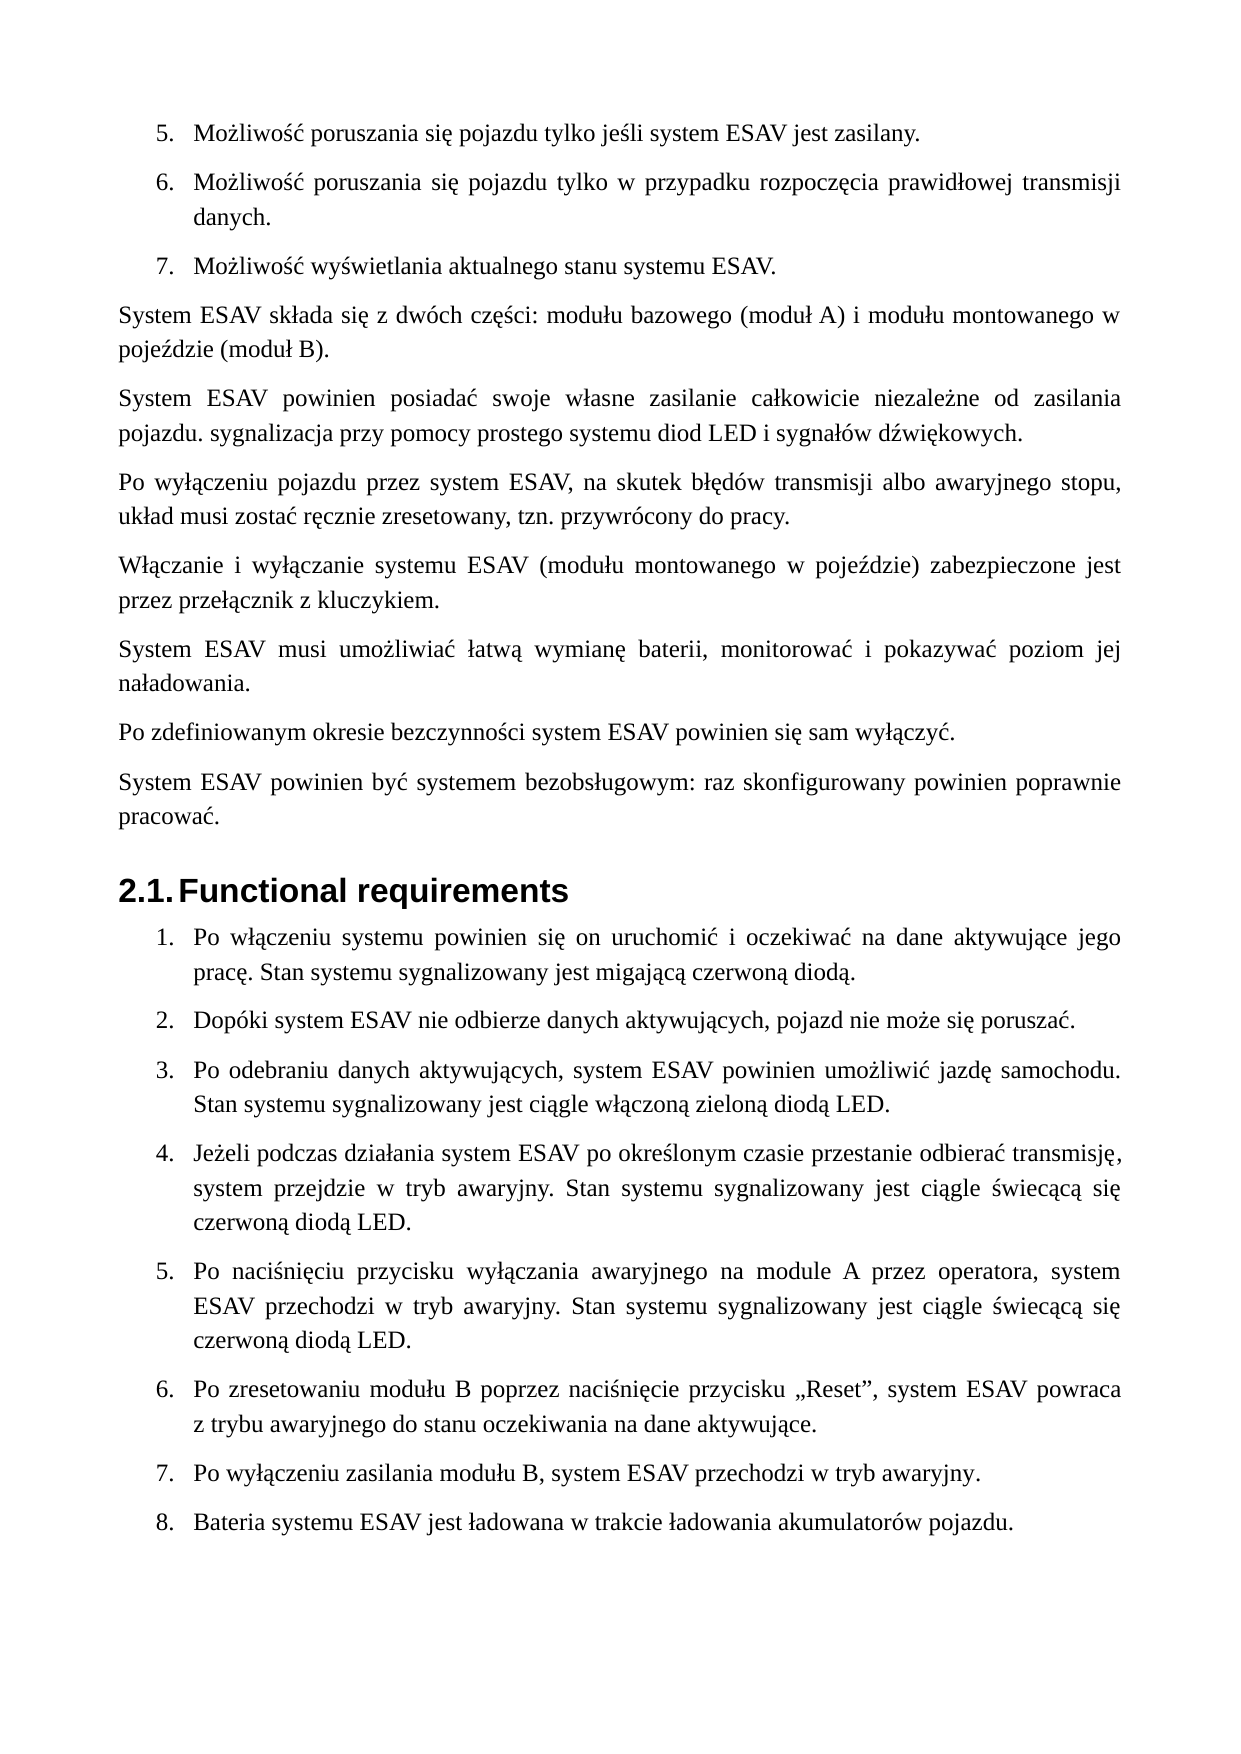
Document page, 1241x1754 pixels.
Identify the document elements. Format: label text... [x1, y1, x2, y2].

list Po wyłączeniu zasilania modułu B, system ESAV przechodzi w tryb awaryjny. [156, 1458, 1122, 1487]
list Po odebraniu danych aktywujących, system ESAV powinien umożliwić jazdę samochodu. Stan systemu sygnalizowany jest ciągle włączoną zieloną diodą LED. [156, 1055, 1122, 1118]
text System ESAV składa się z dwóch części: modułu bazowego (moduł A) i modułu montowanego w pojeździe (moduł B). [118, 300, 1122, 363]
list Możliwość poruszania się pojazdu tylko w przypadku rozpoczęcia prawidłowej transmisji danych. [156, 167, 1122, 230]
list Możliwość wyświetlania aktualnego stanu systemu ESAV. [156, 251, 1122, 279]
list Dopóki system ESAV nie odbierze danych aktywujących, pojazd nie może się poruszać. [156, 1006, 1122, 1034]
list Bateria systemu ESAV jest ładowana w trakcie ładowania akumulatorów pojazdu. [156, 1507, 1122, 1536]
text Włączanie i wyłączanie systemu ESAV (modułu montowanego w pojeździe) zabezpieczone jest przez przełącznik z kluczykiem. [118, 550, 1122, 614]
list Po włączeniu systemu powinien się on uruchomić i oczekiwać na dane aktywujące jego pracę. Stan systemu sygnalizowany jest migającą czerwoną diodą. [156, 922, 1122, 985]
text System ESAV musi umożliwiać łatwą wymianę baterii, monitorować i pokazywać poziom jej naładowania. [118, 634, 1122, 697]
text Po zdefiniowanym okresie bezczynności system ESAV powinien się sam wyłączyć. [118, 717, 1122, 746]
text Po wyłączeniu pojazdu przez system ESAV, na skutek błędów transmisji albo awaryjnego stopu, układ musi zostać ręcznie zresetowany, tzn. przywrócony do pracy. [118, 467, 1122, 530]
list Jeżeli podczas działania system ESAV po określonym czasie przestanie odbierać transmisję, system przejdzie w tryb awaryjny. Stan systemu sygnalizowany jest ciągle świecącą się czerwoną diodą LED. [156, 1138, 1122, 1236]
list Możliwość poruszania się pojazdu tylko jeśli system ESAV jest zasilany. [156, 118, 1122, 147]
list Po naciśnięciu przycisku wyłączania awaryjnego na module A przez operatora, system ESAV przechodzi w tryb awaryjny. Stan systemu sygnalizowany jest ciągle świecącą się czerwoną diodą LED. [156, 1256, 1122, 1354]
text System ESAV powinien posiadać swoje własne zasilanie całkowicie niezależne od zasilania pojazdu. sygnalizacja przy pomocy prostego systemu diod LED i sygnałów dźwiękowych. [118, 383, 1122, 447]
text System ESAV powinien być systemem bezobsługowym: raz skonfigurowany powinien poprawnie pracować. [118, 767, 1122, 830]
subtitle Functional requirements [118, 871, 1122, 909]
list Po zresetowaniu modułu B poprzez naciśnięcie przycisku „Reset”, system ESAV powraca z trybu awaryjnego do stanu oczekiwania na dane aktywujące. [156, 1374, 1122, 1437]
